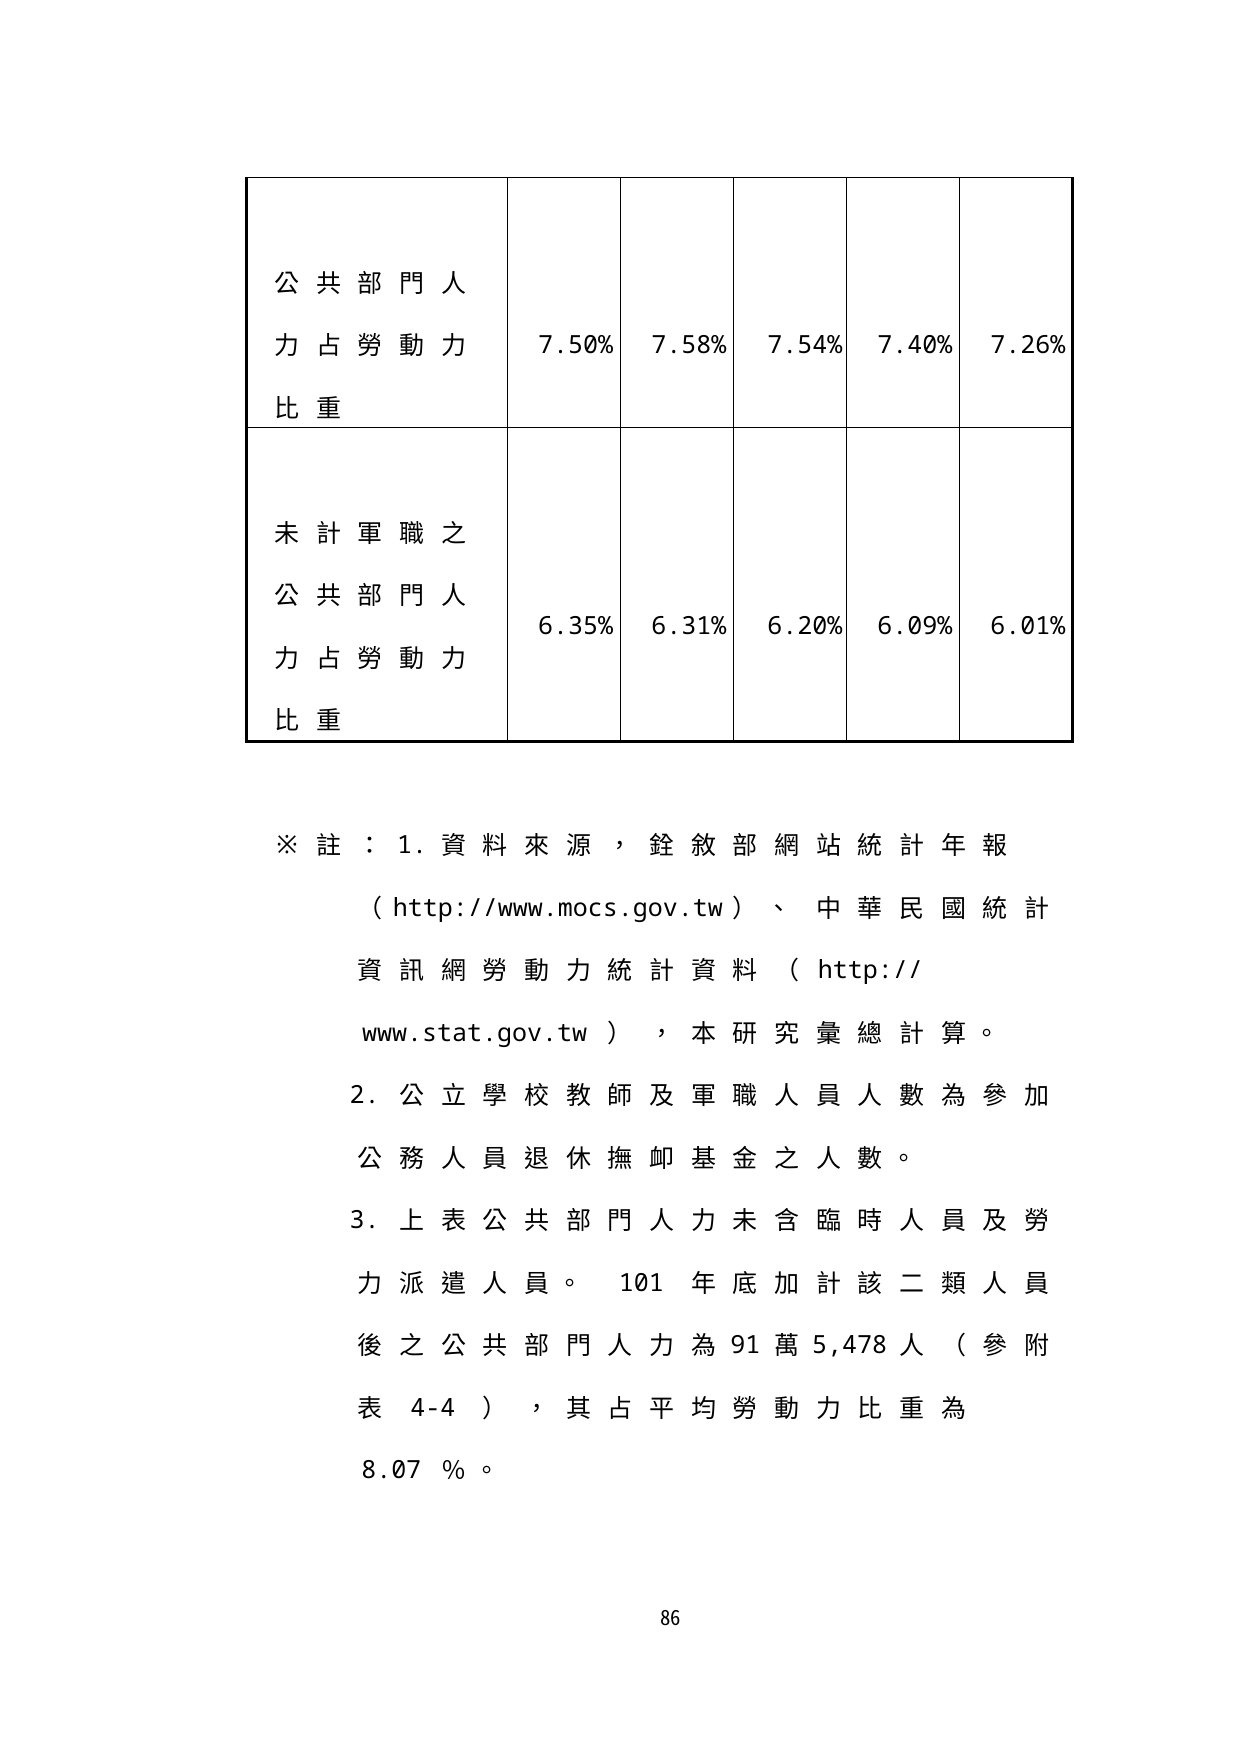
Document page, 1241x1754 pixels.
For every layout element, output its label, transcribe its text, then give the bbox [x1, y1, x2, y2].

table_cell 7.58% [621, 178, 733, 427]
table_cell 7.40% [847, 178, 959, 427]
table_cell 6.35% [508, 428, 620, 740]
text 3.上表公共部門人力未含臨時人員及勞力派遣人員。101年底加計該二類人員後之公共部門人力為91萬5,478人（參附表4-4），其占平均勞動力比重為8.07％。 [286, 1177, 1058, 1490]
table_cell 7.50% [508, 178, 620, 427]
table_cell 6.31% [621, 428, 733, 740]
table_cell 公共部門人力占勞動力比重 [248, 178, 507, 427]
table_cell 6.09% [847, 428, 959, 740]
text ※註：1.資料來源，銓敘部網站統計年報（http://www.mocs.gov.tw）、中華民國統計資訊網勞動力統計資料（http://www.stat.gov.tw），本研究彙總計算。 [241, 802, 1058, 1052]
table_cell 未計軍職之公共部門人力占勞動力比重 [248, 428, 507, 740]
table_cell 7.26% [960, 178, 1071, 427]
table_cell 7.54% [734, 178, 846, 427]
text 2.公立學校教師及軍職人員人數為參加公務人員退休撫卹基金之人數。 [286, 1052, 1058, 1177]
table_cell 6.20% [734, 428, 846, 740]
table_cell 6.01% [960, 428, 1071, 740]
